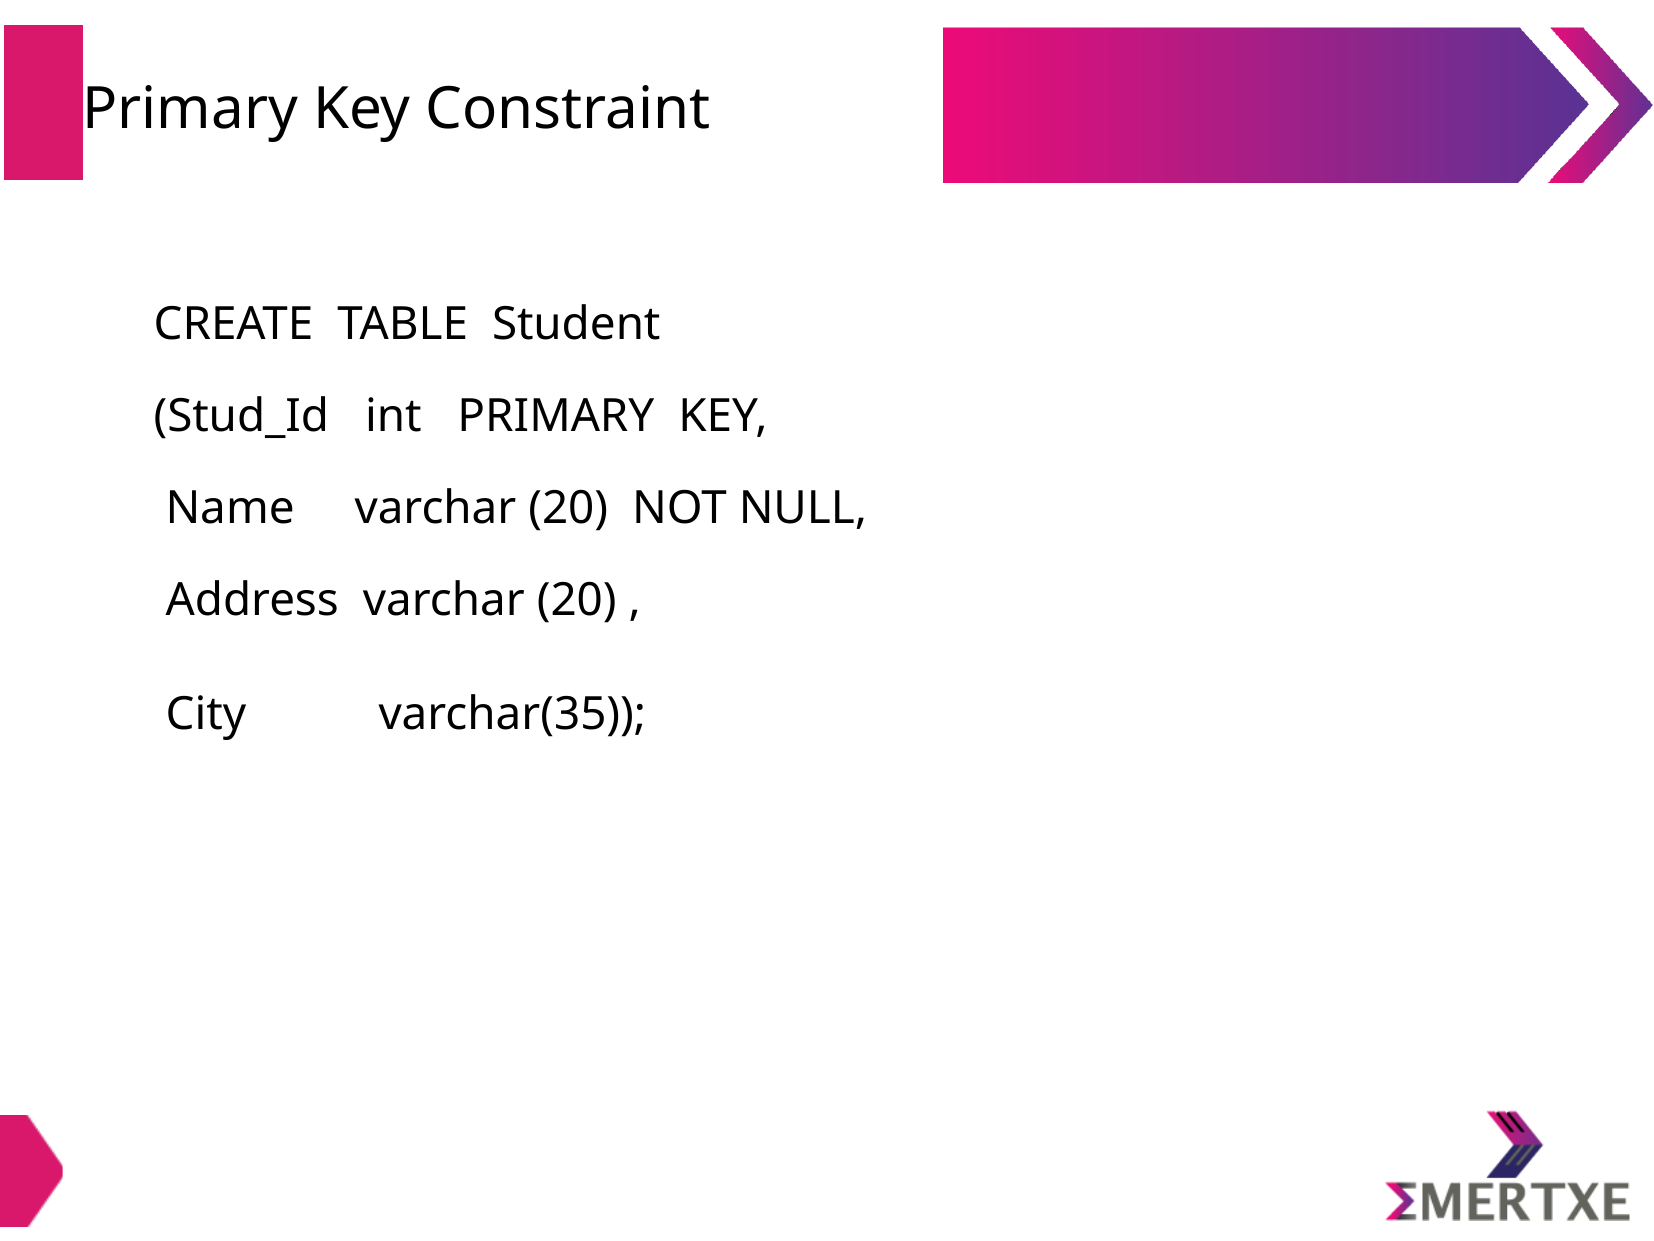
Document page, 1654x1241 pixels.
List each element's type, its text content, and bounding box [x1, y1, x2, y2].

picture [1571, 27, 1653, 183]
list CREATE TABLE Student (Stud_Id int PRIMARY KEY, Name varchar (20) NOT NULL, Address varchar (20) , City varchar(35)); [82, 290, 1571, 1010]
title Primary Key Constraint [82, 2, 1571, 210]
picture [1385, 1107, 1631, 1221]
